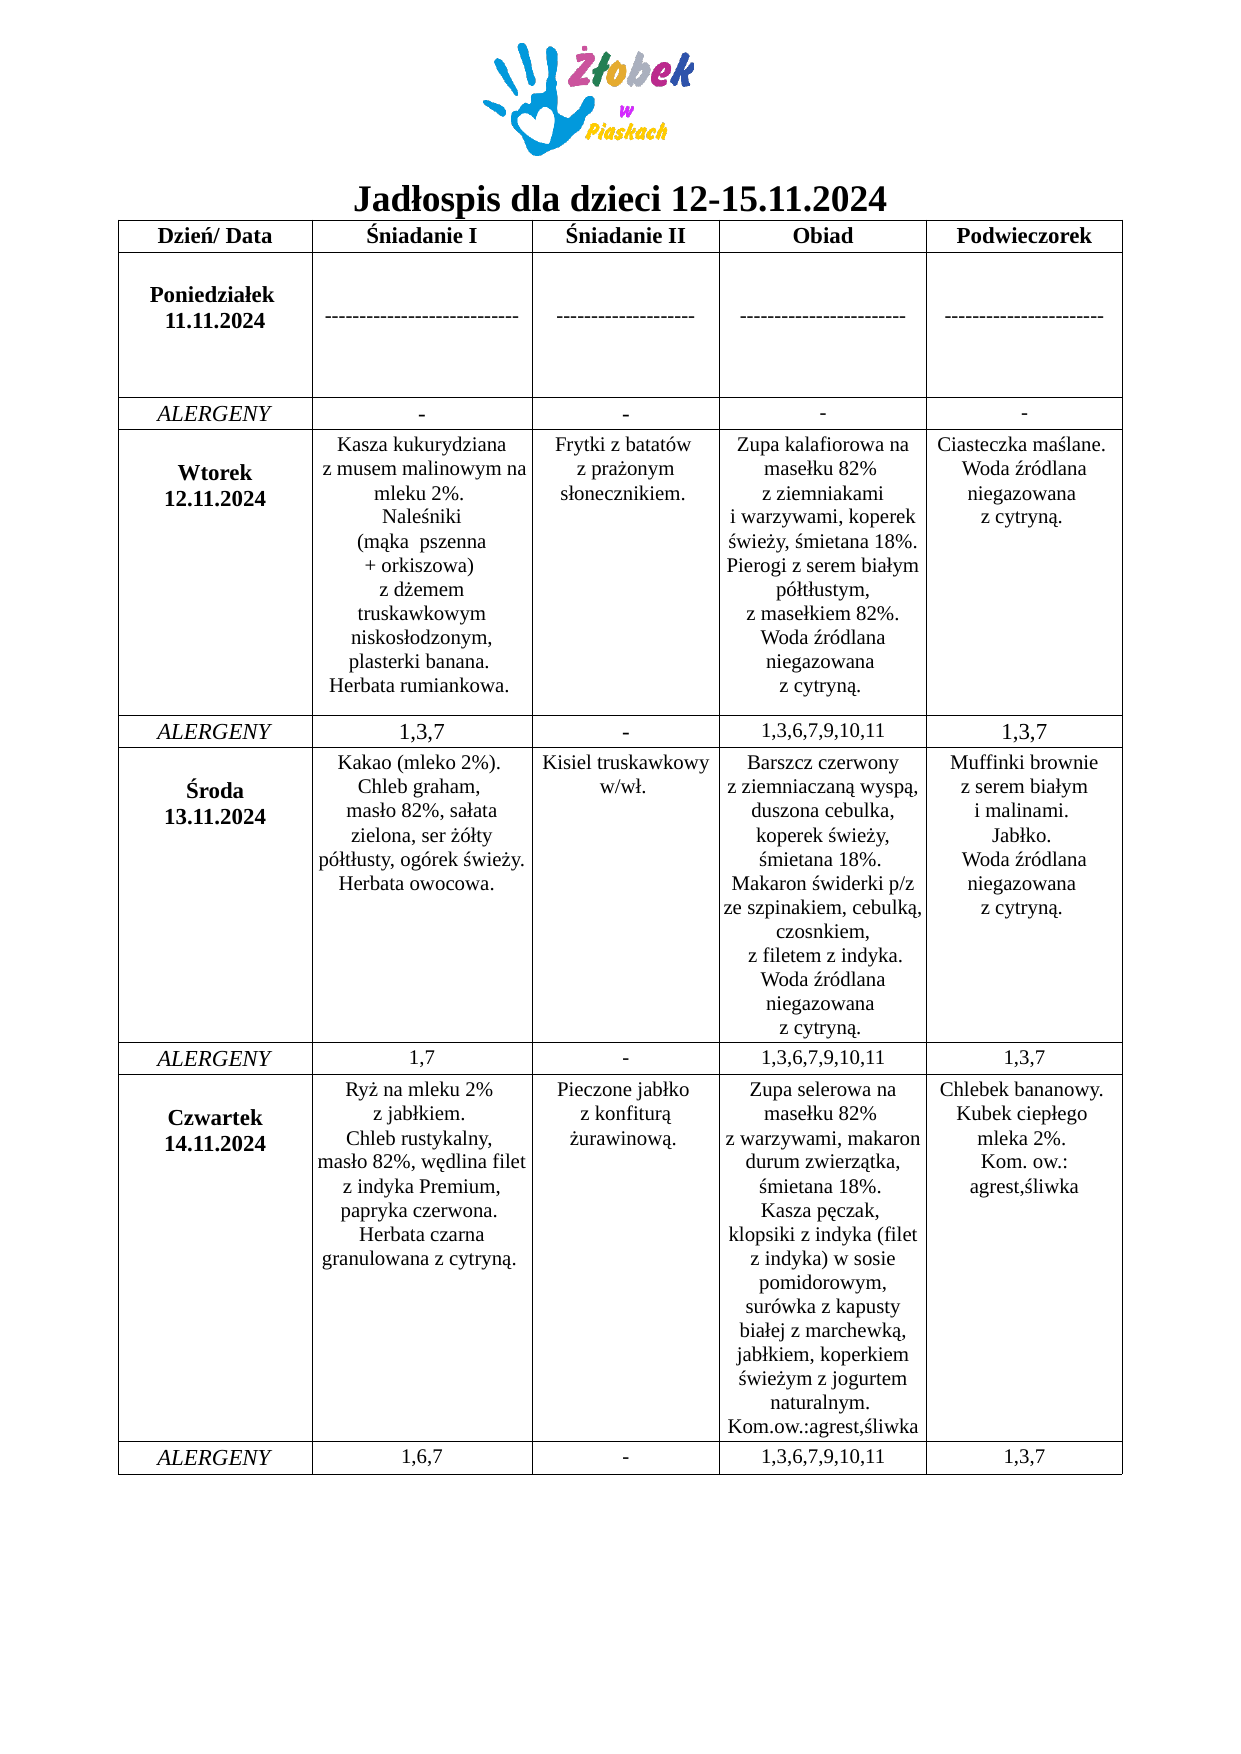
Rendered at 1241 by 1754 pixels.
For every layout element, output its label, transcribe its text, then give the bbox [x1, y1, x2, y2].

table_cell - [720, 398, 926, 429]
table_cell Muffinki brownie z serem białym i malinami. Jabłko. Woda źródlana niegazowana z cytryną. [927, 748, 1122, 1042]
text Jadłospis dla dzieci 12-15.11.2024 [118, 176, 1122, 219]
table_cell 1,3,6,7,9,10,11 [720, 1043, 926, 1074]
table_cell - [313, 398, 532, 429]
table_cell Środa 13.11.2024 [119, 748, 312, 1042]
table_cell Zupa selerowa na masełku 82% z warzywami, makaron durum zwierzątka, śmietana 18%. Kasza pęczak, klopsiki z indyka (filet z indyka) w sosie pomidorowym, surówka z kapusty białej z marchewką, jabłkiem, koperkiem świeżym z jogurtem naturalnym. Kom.ow.:agrest,śliwka [720, 1075, 926, 1441]
picture [518, 108, 554, 143]
table_cell - [533, 1442, 719, 1473]
picture [483, 43, 694, 156]
table_cell 1,6,7 [313, 1442, 532, 1473]
table_cell Kisiel truskawkowy w/wł. [533, 748, 719, 1042]
table_cell - [533, 1043, 719, 1074]
table_cell Poniedziałek 11.11.2024 [119, 253, 312, 397]
table_cell - [927, 398, 1122, 429]
table_cell - [533, 716, 719, 747]
table_header Podwieczorek [927, 221, 1122, 252]
table_cell 1,3,7 [927, 1043, 1122, 1074]
table_header Śniadanie I [313, 221, 532, 252]
table_cell - [533, 398, 719, 429]
table_cell Frytki z batatów z prażonym słonecznikiem. [533, 430, 719, 715]
table_cell ---------------------------- [313, 253, 532, 397]
table_cell Czwartek 14.11.2024 [119, 1075, 312, 1441]
table_cell ALERGENY [119, 716, 312, 747]
table_cell Kasza kukurydziana z musem malinowym na mleku 2%. Naleśniki (mąka pszenna + orkiszowa) z dżemem truskawkowym niskosłodzonym, plasterki banana. Herbata rumiankowa. [313, 430, 532, 715]
table_cell Pieczone jabłko z konfiturą żurawinową. [533, 1075, 719, 1441]
table_header Śniadanie II [533, 221, 719, 252]
table_cell Kakao (mleko 2%). Chleb graham, masło 82%, sałata zielona, ser żółty półtłusty, ogórek świeży. Herbata owocowa. [313, 748, 532, 1042]
table_cell 1,3,7 [927, 1442, 1122, 1473]
table_cell Wtorek 12.11.2024 [119, 430, 312, 715]
table_header Dzień/ Data [119, 221, 312, 252]
table_cell ----------------------- [927, 253, 1122, 397]
table_cell ALERGENY [119, 1442, 312, 1473]
table_cell ------------------------ [720, 253, 926, 397]
table_cell -------------------- [533, 253, 719, 397]
table_cell Barszcz czerwony z ziemniaczaną wyspą, duszona cebulka, koperek świeży, śmietana 18%. Makaron świderki p/z ze szpinakiem, cebulką, czosnkiem, z filetem z indyka. Woda źródlana niegazowana z cytryną. [720, 748, 926, 1042]
table_cell 1,3,6,7,9,10,11 [720, 1442, 926, 1473]
table_cell 1,7 [313, 1043, 532, 1074]
table_cell Zupa kalafiorowa na masełku 82% z ziemniakami i warzywami, koperek świeży, śmietana 18%. Pierogi z serem białym półtłustym, z masełkiem 82%. Woda źródlana niegazowana z cytryną. [720, 430, 926, 715]
table_header Obiad [720, 221, 926, 252]
table_cell Chlebek bananowy. Kubek ciepłego mleka 2%. Kom. ow.: agrest,śliwka [927, 1075, 1122, 1441]
table_cell 1,3,7 [927, 716, 1122, 747]
table_cell Ryż na mleku 2% z jabłkiem. Chleb rustykalny, masło 82%, wędlina filet z indyka Premium, papryka czerwona. Herbata czarna granulowana z cytryną. [313, 1075, 532, 1441]
table_cell 1,3,6,7,9,10,11 [720, 716, 926, 747]
table_cell ALERGENY [119, 1043, 312, 1074]
table_cell ALERGENY [119, 398, 312, 429]
table_cell Ciasteczka maślane. Woda źródlana niegazowana z cytryną. [927, 430, 1122, 715]
table_cell 1,3,7 [313, 716, 532, 747]
